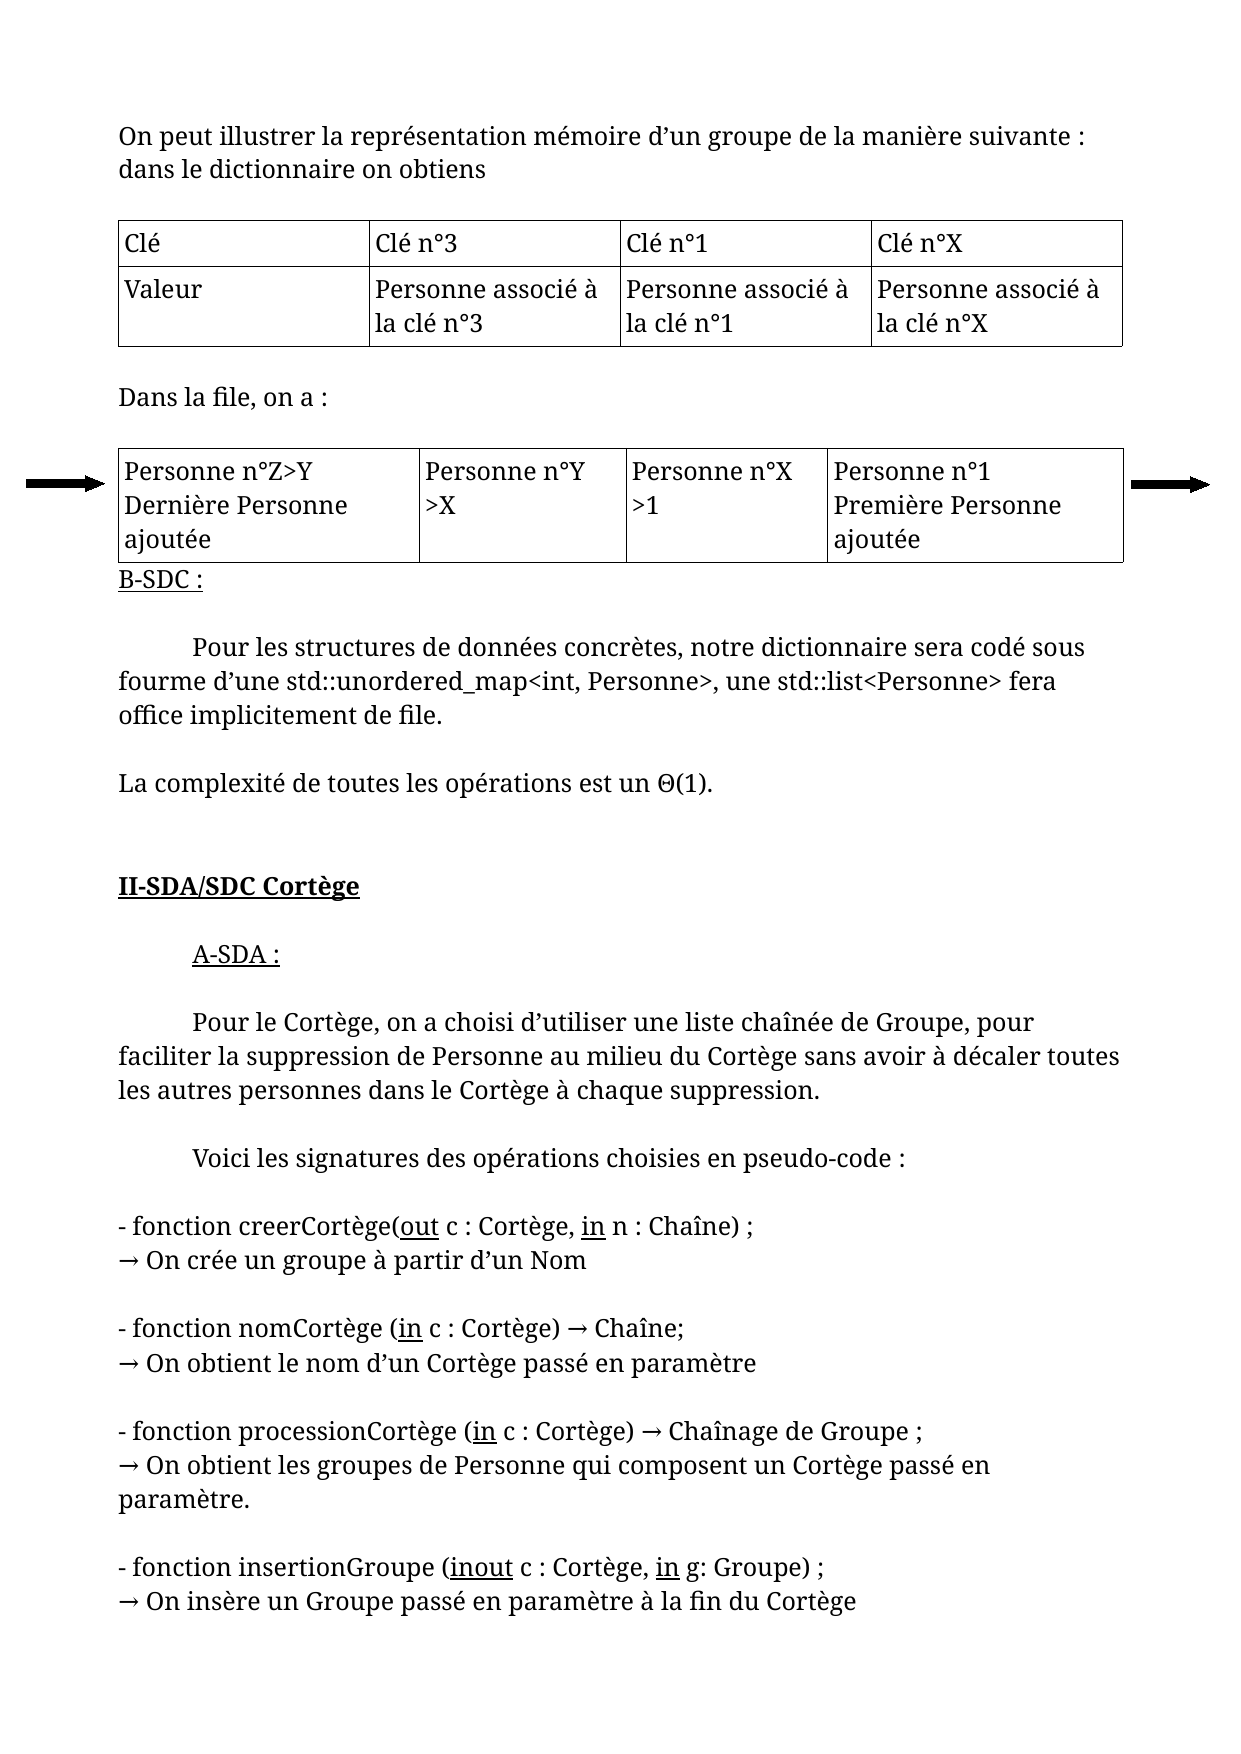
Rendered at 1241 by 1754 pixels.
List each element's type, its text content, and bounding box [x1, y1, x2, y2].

table_header Clé n°X [872, 221, 1122, 266]
table_header Personne n°1 Première Personne ajoutée [828, 449, 1123, 562]
text La complexité de toutes les opérations est un Θ(1). [118, 766, 1122, 800]
table_header Clé n°1 [621, 221, 871, 266]
table_header Personne n°Y >X [420, 449, 626, 562]
text Pour le Cortège, on a choisi d’utiliser une liste chaînée de Groupe, pour faciliter la suppression de Personne au milieu du Cortège sans avoir à décaler toutes les autres personnes dans le Cortège à chaque suppression. [118, 1004, 1122, 1107]
text - fonction nomCortège (in c : Cortège) → Chaîne; [118, 1311, 1122, 1345]
table_cell Personne associé à la clé n°1 [621, 267, 871, 346]
text → On crée un groupe à partir d’un Nom [118, 1243, 1122, 1277]
text - fonction creerCortège(out c : Cortège, in n : Chaîne) ; [118, 1209, 1122, 1243]
table_header Clé [119, 221, 369, 266]
table_cell Valeur [119, 267, 369, 346]
text → On obtient les groupes de Personne qui composent un Cortège passé en paramètre. [118, 1447, 1122, 1516]
table_header Personne n°Z>Y Dernière Personne ajoutée [119, 449, 419, 562]
table_header Clé n°3 [370, 221, 620, 266]
text II-SDA/SDC Cortège [118, 868, 1122, 902]
text B-SDC : [118, 563, 1122, 596]
text → On obtient le nom d’un Cortège passé en paramètre [118, 1345, 1122, 1379]
text Voici les signatures des opérations choisies en pseudo-code : [118, 1141, 1122, 1175]
text A-SDA : [118, 936, 1122, 971]
text Pour les structures de données concrètes, notre dictionnaire sera codé sous fourme d’une std::unordered_map<int, Personne>, une std::list<Personne> fera office implicitement de file. [118, 630, 1122, 732]
table_cell Personne associé à la clé n°X [872, 267, 1122, 346]
table_header Personne n°X >1 [627, 449, 827, 562]
table_cell Personne associé à la clé n°3 [370, 267, 620, 346]
text On peut illustrer la représentation mémoire d’un groupe de la manière suivante : dans le dictionnaire on obtiens [118, 118, 1122, 186]
text Dans la file, on a : [118, 380, 1122, 414]
text - fonction insertionGroupe (inout c : Cortège, in g: Groupe) ; [118, 1549, 1122, 1584]
text → On insère un Groupe passé en paramètre à la fin du Cortège [118, 1584, 1122, 1618]
text - fonction processionCortège (in c : Cortège) → Chaînage de Groupe ; [118, 1413, 1122, 1447]
